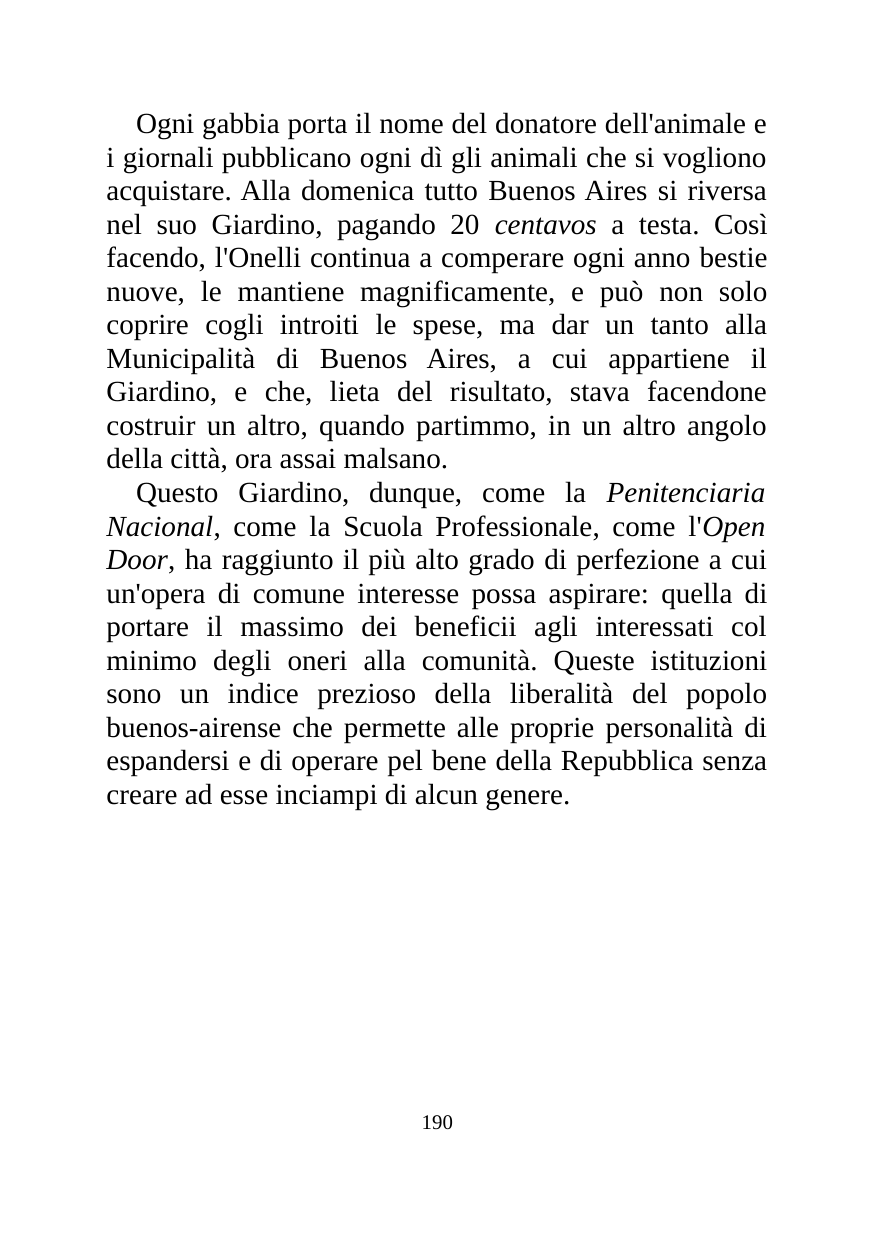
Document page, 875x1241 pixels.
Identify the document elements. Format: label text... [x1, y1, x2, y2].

text Questo Giardino, dunque, come la Penitenciaria Nacional, come la Scuola Professionale, come l'Open Door, ha raggiunto il più alto grado di perfezione a cui un'opera di comune interesse possa aspirare: quella di portare il massimo dei beneficii agli interessati col minimo degli oneri alla comunità. Queste istituzioni sono un indice prezioso della liberalità del popolo buenos-airense che permette alle proprie personalità di espandersi e di operare pel bene della Repubblica senza creare ad esse inciampi di alcun genere. [106, 475, 768, 811]
text Ogni gabbia porta il nome del donatore dell'animale e i giornali pubblicano ogni dì gli animali che si vogliono acquistare. Alla domenica tutto Buenos Aires si riversa nel suo Giardino, pagando 20 centavos a testa. Così facendo, l'Onelli continua a comperare ogni anno bestie nuove, le mantiene magnificamente, e può non solo coprire cogli introiti le spese, ma dar un tanto alla Municipalità di Buenos Aires, a cui appartiene il Giardino, e che, lieta del risultato, stava facendone costruir un altro, quando partimmo, in un altro angolo della città, ora assai malsano. [106, 106, 768, 475]
